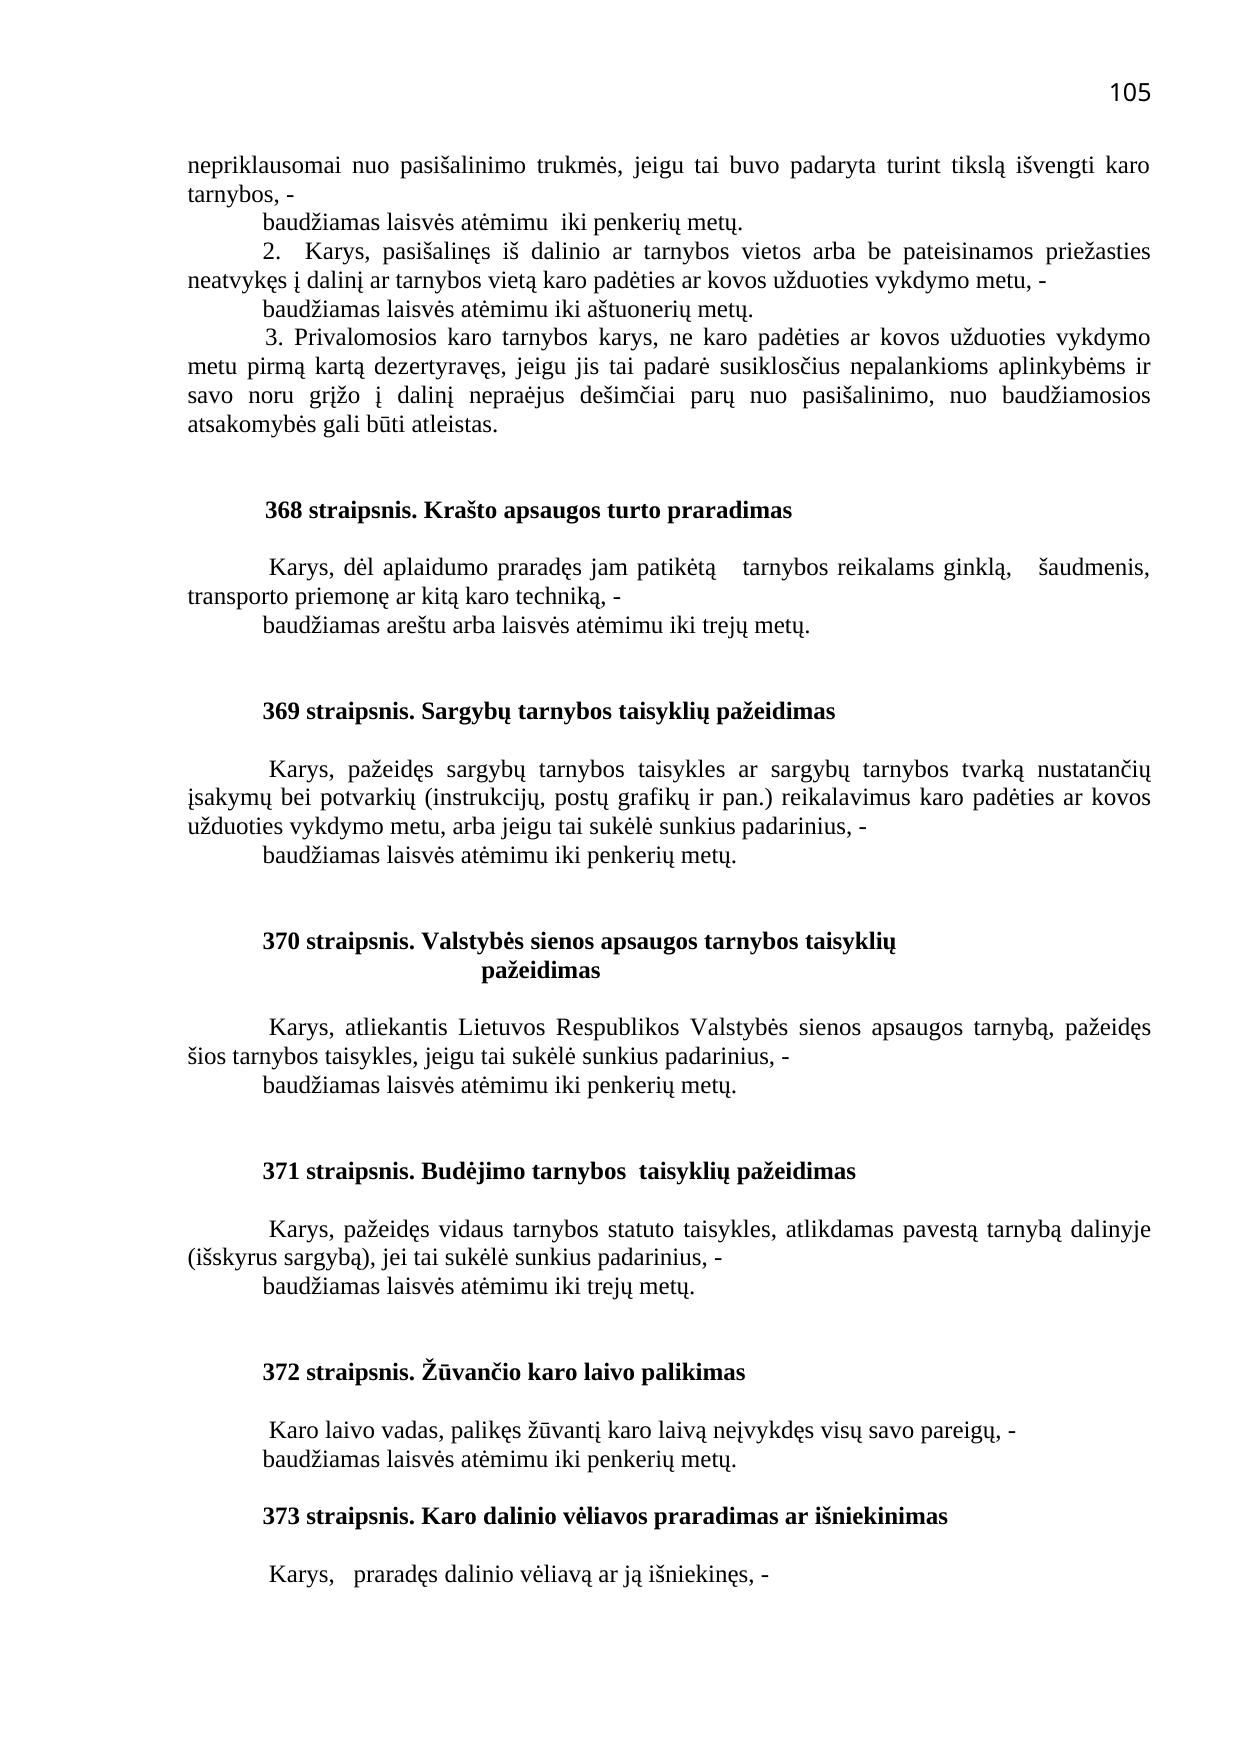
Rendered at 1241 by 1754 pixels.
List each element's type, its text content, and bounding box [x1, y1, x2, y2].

text baudžiamas areštu arba laisvės atėmimu iki trejų metų. [187, 610, 1152, 639]
text Karys, praradęs dalinio vėliavą ar ją išniekinęs, - [187, 1559, 1152, 1587]
text baudžiamas laisvės atėmimu iki penkerių metų. [187, 207, 1152, 236]
text Karys, atliekantis Lietuvos Respublikos Valstybės sienos apsaugos tarnybą, pažeidęs šios tarnybos taisykles, jeigu tai sukėlė sunkius padarinius, - [187, 1012, 1152, 1070]
text 3. Privalomosios karo tarnybos karys, ne karo padėties ar kovos užduoties vykdymo metu pirmą kartą dezertyravęs, jeigu jis tai padarė susiklosčius nepalankioms aplinkybėms ir savo noru grįžo į dalinį nepraėjus dešimčiai parų nuo pasišalinimo, nuo baudžiamosios atsakomybės gali būti atleistas. [187, 322, 1152, 437]
text 371 straipsnis. Budėjimo tarnybos taisyklių pažeidimas [187, 1156, 1152, 1185]
text Karys, pažeidęs sargybų tarnybos taisykles ar sargybų tarnybos tvarką nustatančių įsakymų bei potvarkių (instrukcijų, postų grafikų ir pan.) reikalavimus karo padėties ar kovos užduoties vykdymo metu, arba jeigu tai sukėlė sunkius padarinius, - [187, 754, 1152, 840]
text 368 straipsnis. Krašto apsaugos turto praradimas [187, 495, 1152, 524]
text Karo laivo vadas, palikęs žūvantį karo laivą neįvykdęs visų savo pareigų, - [187, 1415, 1152, 1444]
text Karys, dėl aplaidumo praradęs jam patikėtą tarnybos reikalams ginklą, šaudmenis, transporto priemonę ar kitą karo techniką, - [187, 552, 1152, 610]
text 369 straipsnis. Sargybų tarnybos taisyklių pažeidimas [187, 696, 1152, 725]
text 2. Karys, pasišalinęs iš dalinio ar tarnybos vietos arba be pateisinamos priežasties neatvykęs į dalinį ar tarnybos vietą karo padėties ar kovos užduoties vykdymo metu, - [187, 236, 1152, 294]
text baudžiamas laisvės atėmimu iki penkerių metų. [187, 1444, 1152, 1472]
text baudžiamas laisvės atėmimu iki penkerių metų. [187, 840, 1152, 869]
text baudžiamas laisvės atėmimu iki aštuonerių metų. [187, 294, 1152, 322]
text nepriklausomai nuo pasišalinimo trukmės, jeigu tai buvo padaryta turint tikslą išvengti karo tarnybos, - [187, 150, 1152, 207]
text 372 straipsnis. Žūvančio karo laivo palikimas [187, 1357, 1152, 1386]
text 373 straipsnis. Karo dalinio vėliavos praradimas ar išniekinimas [187, 1501, 1152, 1530]
text baudžiamas laisvės atėmimu iki trejų metų. [187, 1271, 1152, 1300]
text Karys, pažeidęs vidaus tarnybos statuto taisykles, atlikdamas pavestą tarnybą dalinyje (išskyrus sargybą), jei tai sukėlė sunkius padarinius, - [187, 1214, 1152, 1271]
text 370 straipsnis. Valstybės sienos apsaugos tarnybos taisyklių pažeidimas [187, 926, 1152, 984]
text baudžiamas laisvės atėmimu iki penkerių metų. [187, 1070, 1152, 1099]
